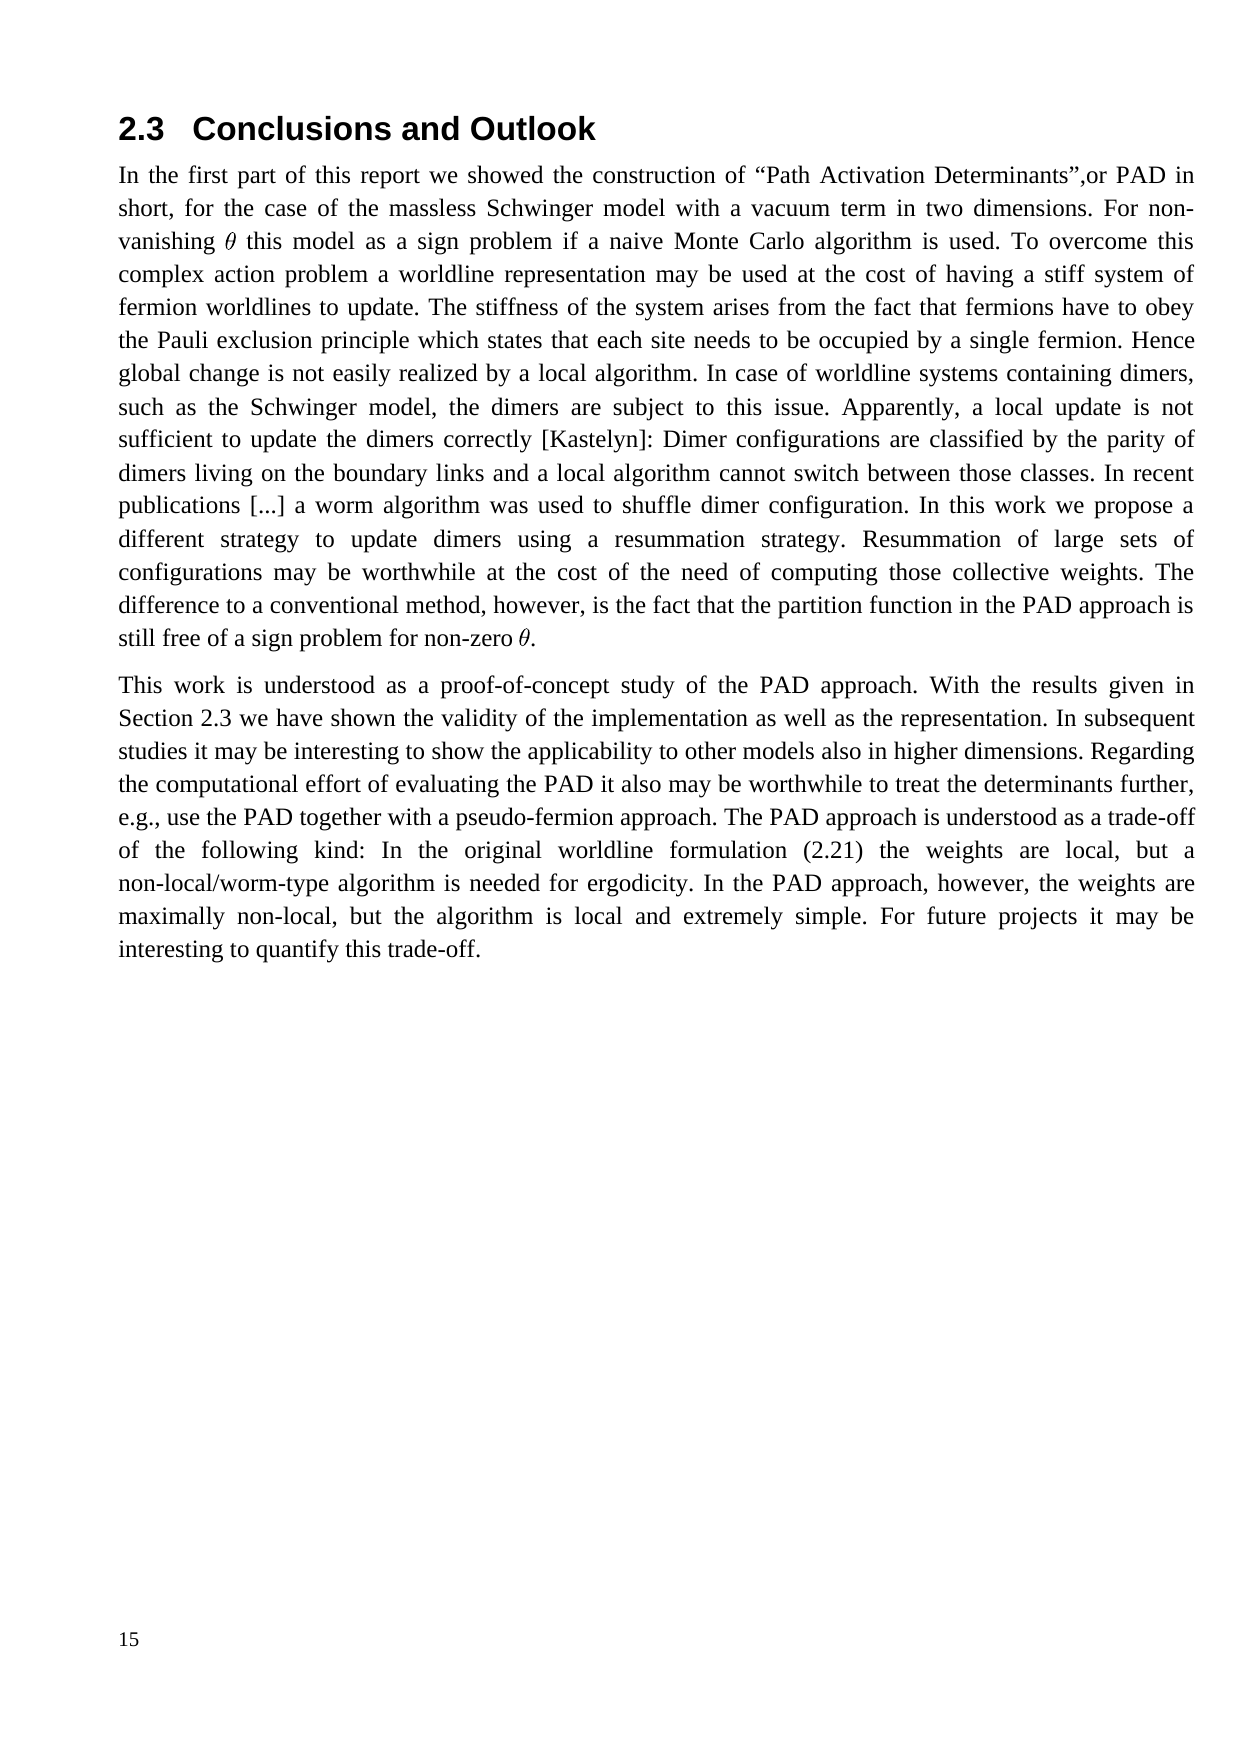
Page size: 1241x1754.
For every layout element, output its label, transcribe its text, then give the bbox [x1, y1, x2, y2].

text This work is understood as a proof-of-concept study of the PAD approach. With the results given in Section 2.3 we have shown the validity of the implementation as well as the representation. In subsequent studies it may be interesting to show the applicability to other models also in higher dimensions. Regarding the computational effort of evaluating the PAD it also may be worthwhile to treat the determinants further, e.g., use the PAD together with a pseudo-fermion approach. The PAD approach is understood as a trade-off of the following kind: In the original worldline formulation (2.21) the weights are local, but a non-local/worm-type algorithm is needed for ergodicity. In the PAD approach, however, the weights are maximally non-local, but the algorithm is local and extremely simple. For future projects it may be interesting to quantify this trade-off. [118, 670, 1196, 963]
subtitle Conclusions and Outlook [118, 109, 1196, 148]
text In the first part of this report we showed the construction of “Path Activation Determinants”,or PAD in short, for the case of the massless Schwinger model with a vacuum term in two dimensions. For non-vanishing this model as a sign problem if a naive Monte Carlo algorithm is used. To overcome this complex action problem a worldline representation may be used at the cost of having a stiff system of fermion worldlines to update. The stiffness of the system arises from the fact that fermions have to obey the Pauli exclusion principle which states that each site needs to be occupied by a single fermion. Hence global change is not easily realized by a local algorithm. In case of worldline systems containing dimers, such as the Schwinger model, the dimers are subject to this issue. Apparently, a local update is not sufficient to update the dimers correctly [Kastelyn]: Dimer configurations are classified by the parity of dimers living on the boundary links and a local algorithm cannot switch between those classes. In recent publications [...] a worm algorithm was used to shuffle dimer configuration. In this work we propose a different strategy to update dimers using a resummation strategy. Resummation of large sets of configurations may be worthwhile at the cost of the need of computing those collective weights. The difference to a conventional method, however, is the fact that the partition function in the PAD approach is still free of a sign problem for non-zero . [118, 160, 1196, 651]
